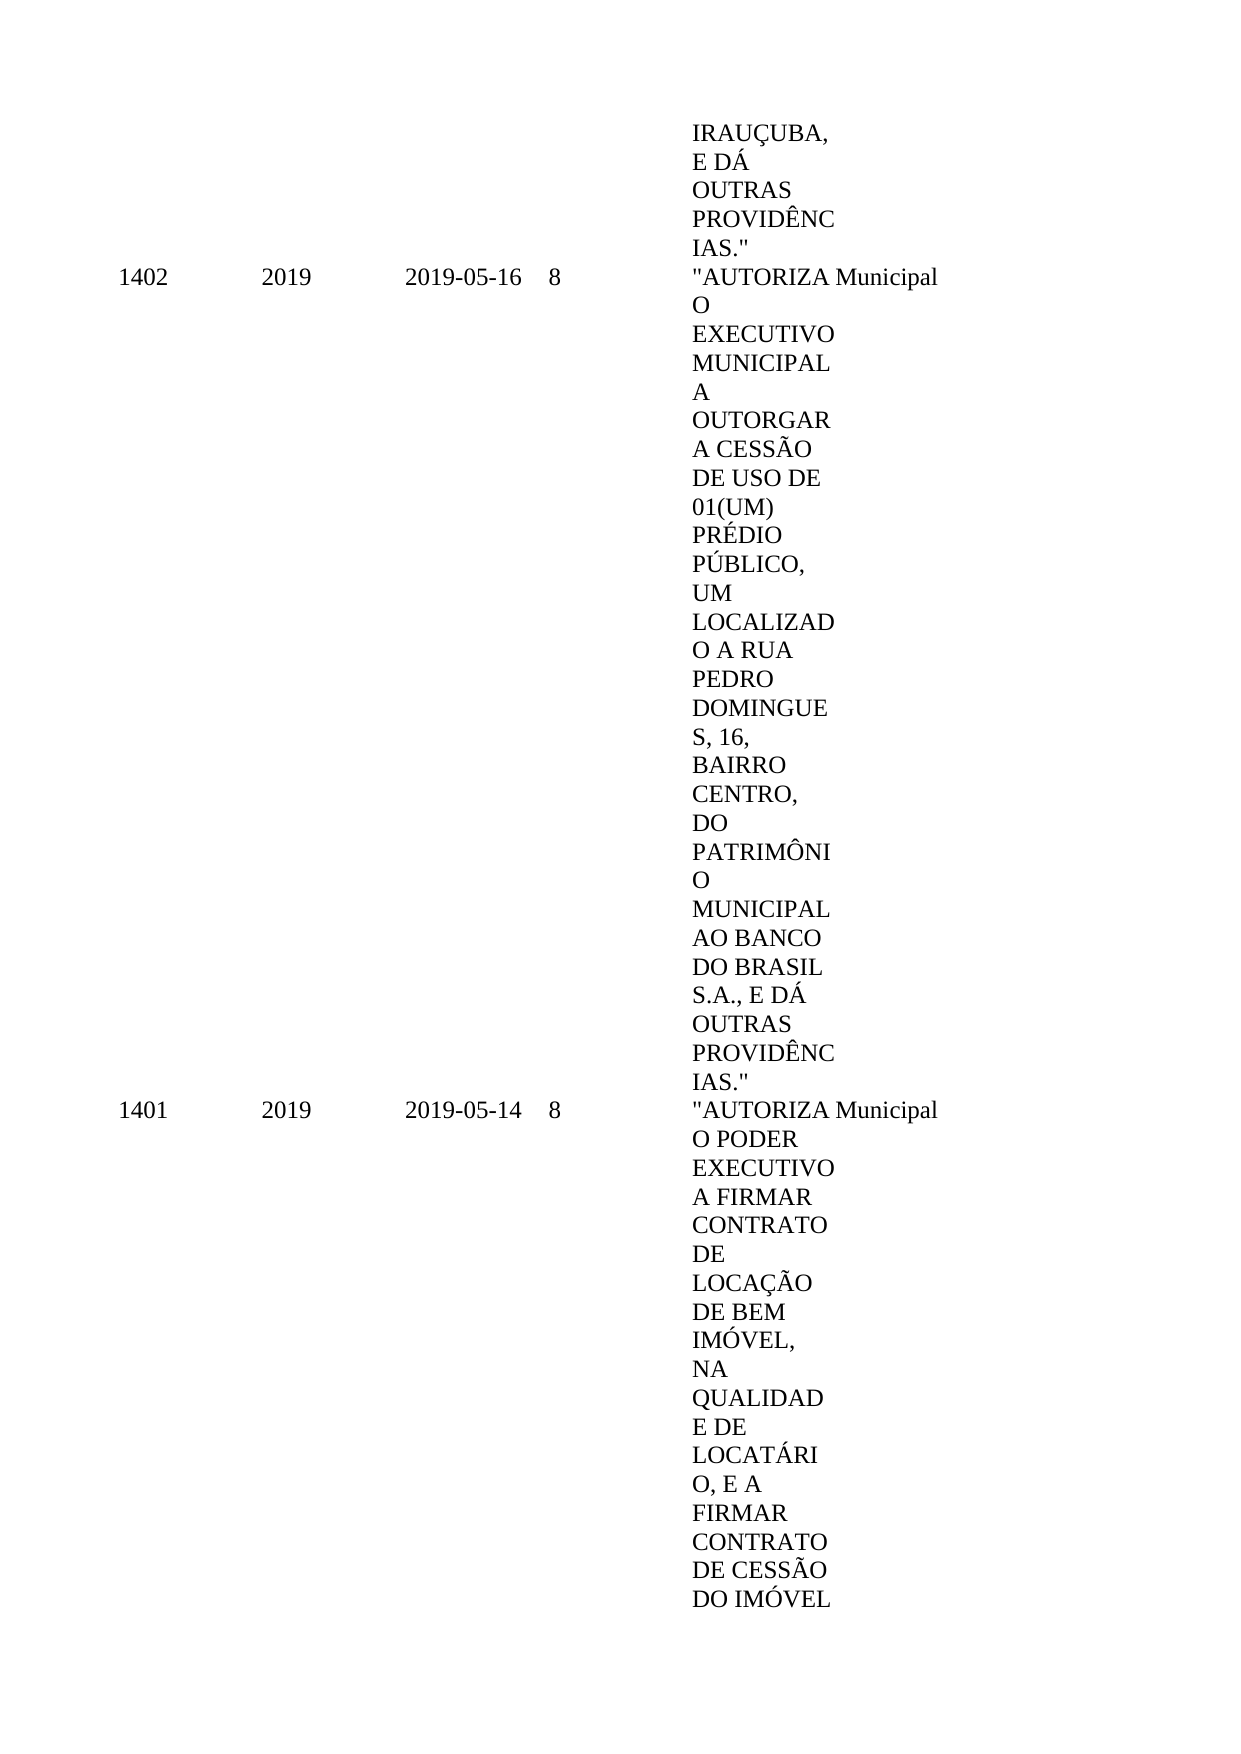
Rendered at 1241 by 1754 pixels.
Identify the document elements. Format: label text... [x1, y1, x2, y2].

table_cell [979, 1096, 1122, 1613]
table_cell 2019 [261, 1096, 405, 1613]
table_cell [405, 118, 548, 262]
table_cell 2019-05-16 [405, 262, 548, 1096]
table_cell 1402 [118, 262, 261, 1096]
table_cell Municipal [835, 1096, 979, 1613]
table_cell Municipal [835, 262, 979, 1096]
table_cell "AUTORIZA O PODER EXECUTIVO A FIRMAR CONTRATO DE LOCAÇÃO DE BEM IMÓVEL, NA QUALIDADE DE LOCATÁRIO, E A FIRMAR CONTRATO DE CESSÃO DO IMÓVEL [692, 1096, 835, 1613]
table_cell [979, 262, 1122, 1096]
table_cell 8 [548, 262, 692, 1096]
table_cell 8 [548, 1096, 692, 1613]
table_cell 2019 [261, 262, 405, 1096]
table_cell [979, 118, 1122, 262]
table_cell 1401 [118, 1096, 261, 1613]
table_cell [835, 118, 979, 262]
table_cell 2019-05-14 [405, 1096, 548, 1613]
table_cell IRAUÇUBA, E DÁ OUTRAS PROVIDÊNCIAS." [692, 118, 835, 262]
table_cell [548, 118, 692, 262]
table_cell [261, 118, 405, 262]
table_cell "AUTORIZA O EXECUTIVO MUNICIPAL A OUTORGAR A CESSÃO DE USO DE 01(UM) PRÉDIO PÚBLICO, UM LOCALIZADO A RUA PEDRO DOMINGUES, 16, BAIRRO CENTRO, DO PATRIMÔNIO MUNICIPAL AO BANCO DO BRASIL S.A., E DÁ OUTRAS PROVIDÊNCIAS." [692, 262, 835, 1096]
table_cell [118, 118, 261, 262]
